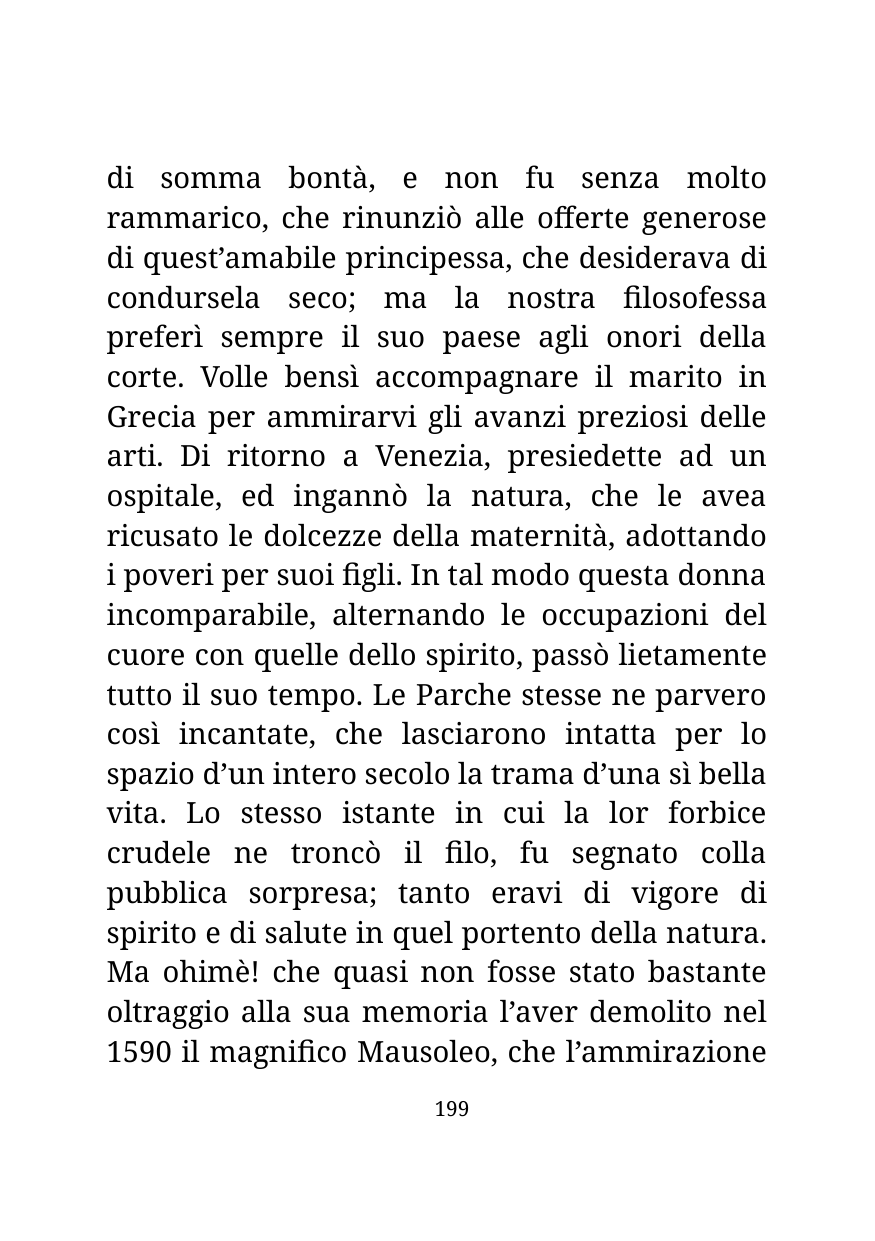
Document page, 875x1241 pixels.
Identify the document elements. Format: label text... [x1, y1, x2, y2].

text di somma bontà, e non fu senza molto rammarico, che rinunziò alle offerte generose di quest’amabile principessa, che desiderava di condursela seco; ma la nostra filosofessa preferì sempre il suo paese agli onori della corte. Volle bensì accompagnare il marito in Grecia per ammirarvi gli avanzi preziosi delle arti. Di ritorno a Venezia, presiedette ad un ospitale, ed ingannò la natura, che le avea ricusato le dolcezze della maternità, adottando i poveri per suoi figli. In tal modo questa donna incomparabile, alternando le occupazioni del cuore con quelle dello spirito, passò lietamente tutto il suo tempo. Le Parche stesse ne parvero così incantate, che lasciarono intatta per lo spazio d’un intero secolo la trama d’una sì bella vita. Lo stesso istante in cui la lor forbice crudele ne troncò il filo, fu segnato colla pubblica sorpresa; tanto eravi di vigore di spirito e di salute in quel portento della natura. Ma ohimè! che quasi non fosse stato bastante oltraggio alla sua memoria l’aver demolito nel 1590 il magnifico Mausoleo, che l’ammirazione [106, 158, 768, 1071]
